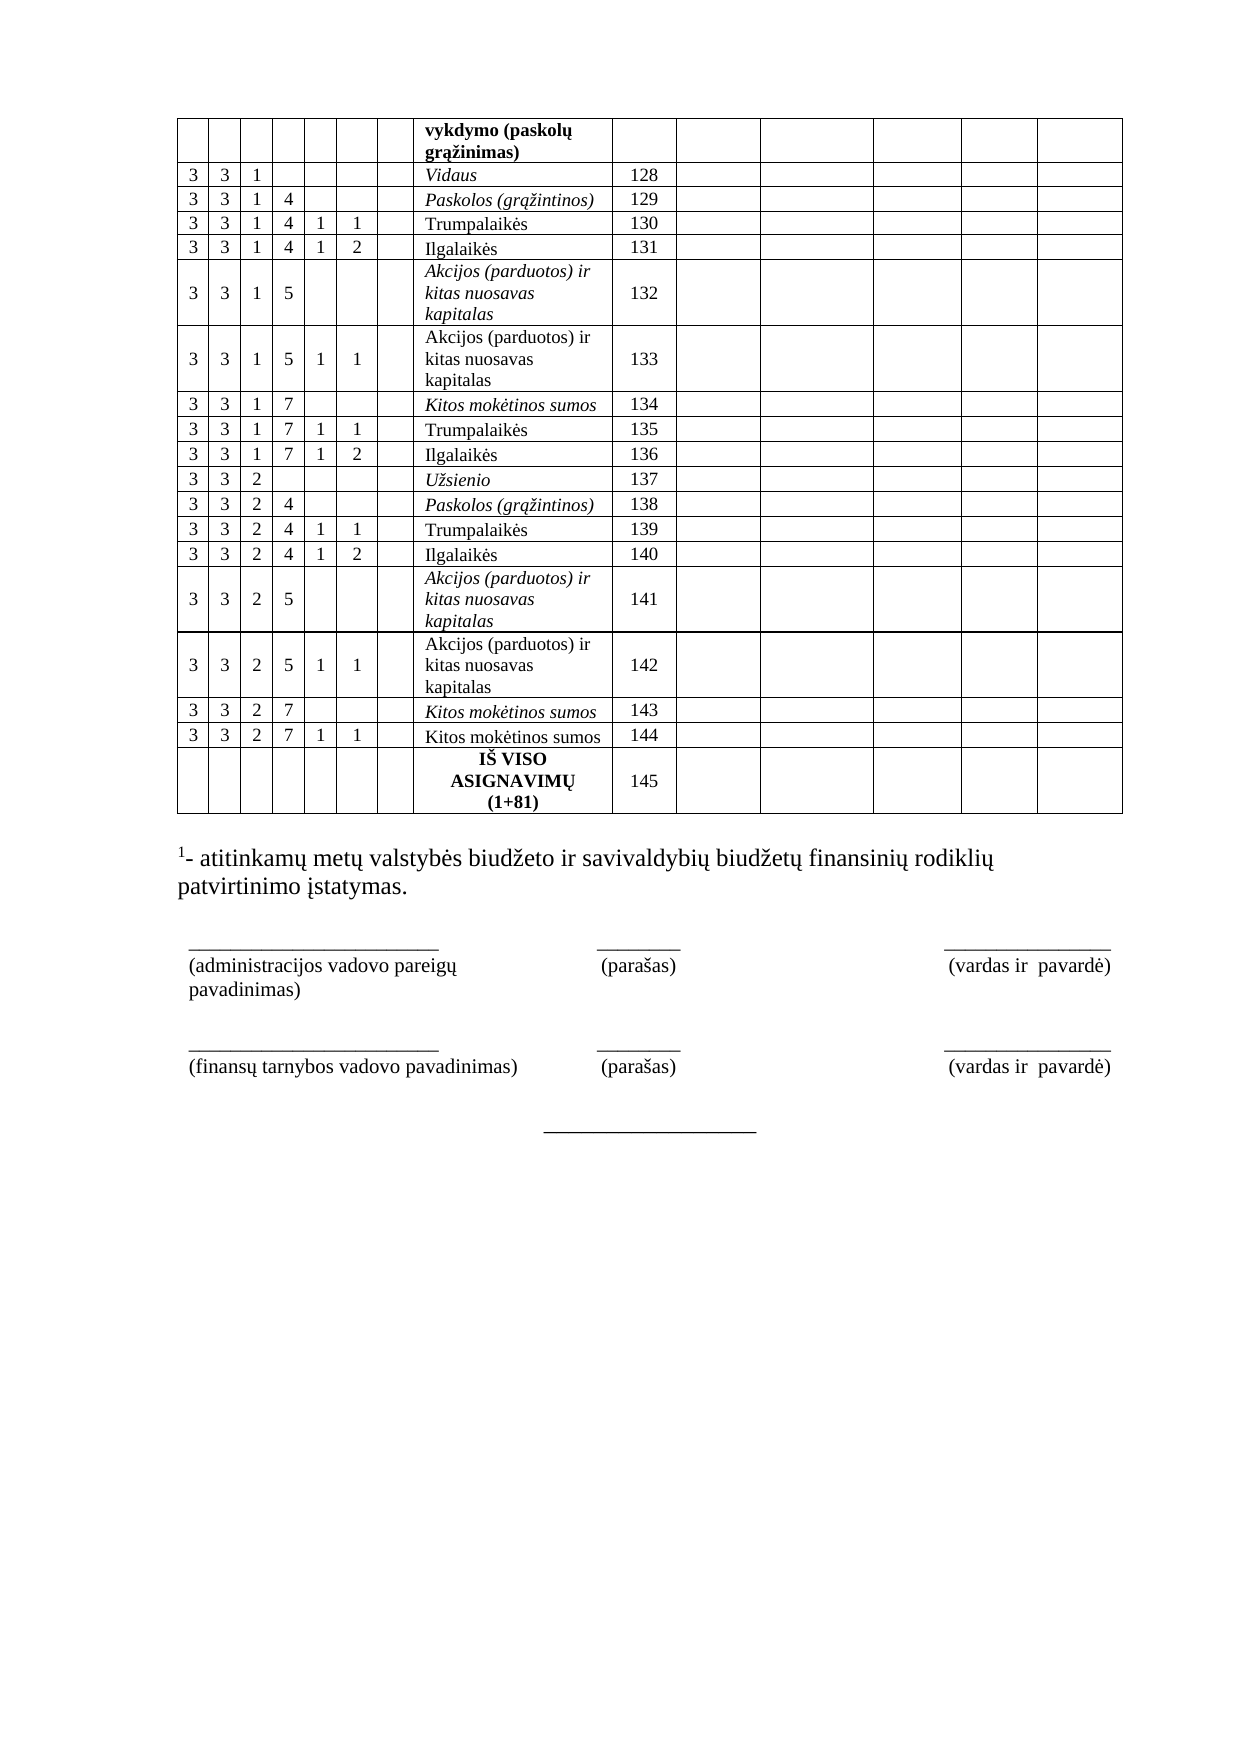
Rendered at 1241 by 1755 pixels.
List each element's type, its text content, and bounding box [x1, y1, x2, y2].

table_cell [677, 698, 760, 722]
table_cell Kitos mokėtinos sumos [414, 392, 612, 416]
table_cell [378, 212, 413, 234]
table_cell Užsienio [414, 467, 612, 491]
table_cell [761, 567, 873, 631]
table_cell [378, 492, 413, 516]
table_cell [874, 698, 961, 722]
table_cell 5 [273, 633, 304, 697]
table_cell vykdymo (paskolų grąžinimas) [414, 119, 612, 162]
table_cell 3 [178, 723, 208, 747]
table_cell [305, 392, 336, 416]
table_cell 2 [337, 542, 377, 566]
table_cell 1 [337, 723, 377, 747]
table_cell Ilgalaikės [414, 542, 612, 566]
table_cell [378, 392, 413, 416]
table_cell [761, 633, 873, 697]
table_cell 7 [273, 698, 304, 722]
table_cell [337, 119, 377, 162]
table_cell [1038, 417, 1122, 441]
table_cell 3 [209, 698, 240, 722]
table_cell 3 [209, 567, 240, 631]
table_cell 4 [273, 517, 304, 541]
table_cell [962, 326, 1037, 391]
table_cell 144 [613, 723, 676, 747]
table_cell [761, 748, 873, 813]
table_cell 1 [305, 326, 336, 391]
table_cell [962, 260, 1037, 325]
table_cell 131 [613, 235, 676, 259]
table_cell [874, 260, 961, 325]
table_cell 3 [209, 723, 240, 747]
table_cell [1038, 567, 1122, 631]
table_cell [677, 187, 760, 211]
table_cell [874, 187, 961, 211]
table_cell [677, 163, 760, 186]
table_cell [1038, 187, 1122, 211]
table_cell [962, 442, 1037, 466]
table_cell 1 [241, 417, 272, 441]
table_cell [874, 392, 961, 416]
table_cell 3 [178, 492, 208, 516]
table_cell 1 [305, 235, 336, 259]
table_cell [337, 698, 377, 722]
table_cell 3 [209, 326, 240, 391]
table_cell [874, 417, 961, 441]
table_cell [305, 748, 336, 813]
table_cell [874, 467, 961, 491]
table_cell [962, 467, 1037, 491]
table_cell 143 [613, 698, 676, 722]
table_cell [337, 467, 377, 491]
table_cell 3 [209, 187, 240, 211]
table_cell [305, 187, 336, 211]
table_cell [962, 187, 1037, 211]
table_cell 1 [337, 517, 377, 541]
table_cell [677, 392, 760, 416]
table_cell [874, 723, 961, 747]
table_cell Ilgalaikės [414, 442, 612, 466]
table_cell Kitos mokėtinos sumos [414, 723, 612, 747]
table_cell [209, 748, 240, 813]
table_cell 130 [613, 212, 676, 234]
table_header ________________ (vardas ir pavardė) [714, 1030, 1122, 1078]
table_cell [337, 748, 377, 813]
table_cell [761, 235, 873, 259]
table_cell [337, 567, 377, 631]
table_cell 1 [337, 633, 377, 697]
table_cell 2 [241, 542, 272, 566]
table_cell 3 [178, 212, 208, 234]
table_cell [305, 119, 336, 162]
table_cell 139 [613, 517, 676, 541]
table_cell [677, 417, 760, 441]
table_cell Ilgalaikės [414, 235, 612, 259]
table_cell [1038, 212, 1122, 234]
table_cell 1 [241, 260, 272, 325]
table_cell [677, 326, 760, 391]
table_cell [962, 748, 1037, 813]
table_cell [761, 467, 873, 491]
table_cell [962, 723, 1037, 747]
table_cell [962, 633, 1037, 697]
table_cell Akcijos (parduotos) ir kitas nuosavas kapitalas [414, 567, 612, 631]
table_cell 3 [178, 392, 208, 416]
table_cell 1 [241, 187, 272, 211]
table_cell [378, 633, 413, 697]
table_cell [305, 567, 336, 631]
table_cell 1 [337, 326, 377, 391]
table_header ________ (parašas) [564, 1030, 713, 1078]
table_cell [761, 392, 873, 416]
table_cell [962, 163, 1037, 186]
table_cell 138 [613, 492, 676, 516]
table_cell [378, 467, 413, 491]
table_cell [1038, 517, 1122, 541]
table_cell [273, 748, 304, 813]
table_cell 2 [241, 492, 272, 516]
table_cell [761, 187, 873, 211]
table_cell 1 [305, 542, 336, 566]
table_cell Kitos mokėtinos sumos [414, 698, 612, 722]
table_cell [677, 212, 760, 234]
table_cell [305, 467, 336, 491]
table_cell [1038, 442, 1122, 466]
table_cell 136 [613, 442, 676, 466]
table_cell 3 [178, 542, 208, 566]
table_cell 134 [613, 392, 676, 416]
table_cell [378, 326, 413, 391]
table_cell [677, 567, 760, 631]
table_cell 7 [273, 417, 304, 441]
table_cell Akcijos (parduotos) ir kitas nuosavas kapitalas [414, 326, 612, 391]
table_cell 3 [178, 326, 208, 391]
table_cell Vidaus [414, 163, 612, 186]
table_cell [337, 392, 377, 416]
table_cell 4 [273, 235, 304, 259]
table_cell 5 [273, 260, 304, 325]
table_cell [874, 517, 961, 541]
table_cell 129 [613, 187, 676, 211]
table_cell [761, 723, 873, 747]
table_cell Akcijos (parduotos) ir kitas nuosavas kapitalas [414, 260, 612, 325]
table_cell 2 [337, 442, 377, 466]
table_cell [761, 119, 873, 162]
table_cell Paskolos (grąžintinos) [414, 187, 612, 211]
table_cell [761, 163, 873, 186]
table_cell [874, 567, 961, 631]
table_cell 1 [241, 163, 272, 186]
table_cell [677, 119, 760, 162]
table_cell 4 [273, 187, 304, 211]
table_cell [613, 119, 676, 162]
table_cell 3 [209, 633, 240, 697]
table_cell 3 [178, 698, 208, 722]
table_cell 7 [273, 442, 304, 466]
table_cell 1 [305, 633, 336, 697]
table_cell [677, 235, 760, 259]
table_cell [874, 119, 961, 162]
table_cell [962, 119, 1037, 162]
table_cell 1 [241, 392, 272, 416]
table_cell [378, 187, 413, 211]
table_cell [962, 417, 1037, 441]
table_cell Akcijos (parduotos) ir kitas nuosavas kapitalas [414, 633, 612, 697]
table_cell [378, 517, 413, 541]
table_cell [1038, 260, 1122, 325]
table_cell 7 [273, 392, 304, 416]
table_cell [378, 442, 413, 466]
table_cell [874, 163, 961, 186]
table_cell [874, 235, 961, 259]
table_cell [962, 517, 1037, 541]
table_cell 2 [241, 517, 272, 541]
table_cell [677, 467, 760, 491]
table_cell [962, 567, 1037, 631]
table_cell 128 [613, 163, 676, 186]
table_cell [1038, 163, 1122, 186]
table_cell [337, 187, 377, 211]
table_cell 4 [273, 542, 304, 566]
table_cell 3 [178, 567, 208, 631]
table_cell [874, 748, 961, 813]
table_cell [378, 567, 413, 631]
table_cell Trumpalaikės [414, 417, 612, 441]
table_cell 3 [209, 492, 240, 516]
table_cell [677, 633, 760, 697]
table_cell [305, 492, 336, 516]
table_cell 135 [613, 417, 676, 441]
text 1- atitinkamų metų valstybės biudžeto ir savivaldybių biudžetų finansinių rodiklių patvirtinimo įstatymas. [177, 843, 1122, 900]
table_cell 133 [613, 326, 676, 391]
table_cell [1038, 748, 1122, 813]
table_cell [761, 212, 873, 234]
table_cell 2 [241, 723, 272, 747]
table_cell [761, 542, 873, 566]
table_cell [874, 442, 961, 466]
table_cell [677, 748, 760, 813]
table_cell 1 [337, 212, 377, 234]
table_cell 5 [273, 567, 304, 631]
table_cell [677, 723, 760, 747]
table_cell 1 [241, 235, 272, 259]
table_cell [305, 163, 336, 186]
table_cell [962, 698, 1037, 722]
table_cell 1 [337, 417, 377, 441]
table_cell [378, 417, 413, 441]
table_cell 3 [209, 417, 240, 441]
table_cell 137 [613, 467, 676, 491]
table_cell 142 [613, 633, 676, 697]
table_cell IŠ VISO ASIGNAVIMŲ (1+81) [414, 748, 612, 813]
table_cell 3 [178, 235, 208, 259]
table_cell 3 [209, 260, 240, 325]
table_cell [962, 392, 1037, 416]
table_cell [337, 163, 377, 186]
table_cell [378, 698, 413, 722]
table_cell 3 [178, 163, 208, 186]
table_cell 141 [613, 567, 676, 631]
table_cell [874, 542, 961, 566]
table_cell 3 [209, 163, 240, 186]
table_cell 1 [305, 417, 336, 441]
table_cell 3 [178, 467, 208, 491]
table_cell [1038, 723, 1122, 747]
table_cell [378, 163, 413, 186]
table_cell [677, 517, 760, 541]
table_cell [874, 326, 961, 391]
table_cell 3 [209, 517, 240, 541]
table_cell 1 [241, 326, 272, 391]
table_cell [241, 748, 272, 813]
table_cell [761, 698, 873, 722]
table_cell [761, 492, 873, 516]
table_cell [337, 492, 377, 516]
table_cell [378, 748, 413, 813]
table_cell [761, 326, 873, 391]
table_cell 1 [305, 442, 336, 466]
table_cell 3 [178, 517, 208, 541]
table_cell [273, 119, 304, 162]
table_cell 3 [178, 442, 208, 466]
table_cell 132 [613, 260, 676, 325]
table_cell 3 [178, 260, 208, 325]
table_cell 3 [178, 417, 208, 441]
table_cell 2 [241, 633, 272, 697]
table_cell 2 [337, 235, 377, 259]
table_cell [1038, 326, 1122, 391]
table_cell 2 [241, 698, 272, 722]
table_header ________________ (vardas ir pavardė) [714, 929, 1122, 1001]
table_cell 140 [613, 542, 676, 566]
table_cell [677, 260, 760, 325]
table_cell 3 [209, 467, 240, 491]
table_cell [1038, 633, 1122, 697]
table_cell 3 [209, 235, 240, 259]
table_cell [1038, 492, 1122, 516]
table_cell [209, 119, 240, 162]
table_cell [178, 119, 208, 162]
table_cell 145 [613, 748, 676, 813]
table_cell [1038, 392, 1122, 416]
table_cell [761, 517, 873, 541]
table_cell [241, 119, 272, 162]
table_cell 1 [241, 212, 272, 234]
table_cell [962, 492, 1037, 516]
table_header ________________________ (finansų tarnybos vadovo pavadinimas) [177, 1030, 563, 1078]
table_cell 5 [273, 326, 304, 391]
table_cell [761, 442, 873, 466]
table_cell 3 [209, 442, 240, 466]
table_cell [677, 492, 760, 516]
table_cell [178, 748, 208, 813]
table_cell 4 [273, 212, 304, 234]
table_cell Trumpalaikės [414, 212, 612, 234]
table_cell [378, 542, 413, 566]
table_cell [1038, 119, 1122, 162]
table_cell [273, 467, 304, 491]
table_cell 2 [241, 467, 272, 491]
table_cell 1 [305, 212, 336, 234]
table_cell 1 [305, 517, 336, 541]
table_cell Paskolos (grąžintinos) [414, 492, 612, 516]
table_cell 3 [209, 542, 240, 566]
table_cell [1038, 235, 1122, 259]
table_cell 3 [178, 633, 208, 697]
table_cell [1038, 467, 1122, 491]
table_cell 1 [241, 442, 272, 466]
table_cell 4 [273, 492, 304, 516]
table_cell 2 [241, 567, 272, 631]
table_cell [337, 260, 377, 325]
table_cell 3 [178, 187, 208, 211]
table_cell [378, 235, 413, 259]
table_cell [874, 633, 961, 697]
table_cell [761, 417, 873, 441]
table_cell [962, 235, 1037, 259]
table_cell [1038, 698, 1122, 722]
table_cell [874, 492, 961, 516]
text _________________ [177, 1107, 1122, 1135]
table_cell 7 [273, 723, 304, 747]
table_header ________ (parašas) [564, 929, 713, 1001]
table_cell [962, 212, 1037, 234]
table_cell Trumpalaikės [414, 517, 612, 541]
table_cell [874, 212, 961, 234]
table_cell 3 [209, 212, 240, 234]
table_cell [962, 542, 1037, 566]
table_cell [1038, 542, 1122, 566]
table_cell 3 [209, 392, 240, 416]
table_cell [305, 698, 336, 722]
table_cell [378, 260, 413, 325]
table_cell [305, 260, 336, 325]
table_cell [677, 542, 760, 566]
table_cell [761, 260, 873, 325]
table_cell [378, 723, 413, 747]
table_cell [677, 442, 760, 466]
table_cell [378, 119, 413, 162]
table_cell [273, 163, 304, 186]
table_header ________________________ (administracijos vadovo pareigų pavadinimas) [177, 929, 563, 1001]
table_cell 1 [305, 723, 336, 747]
